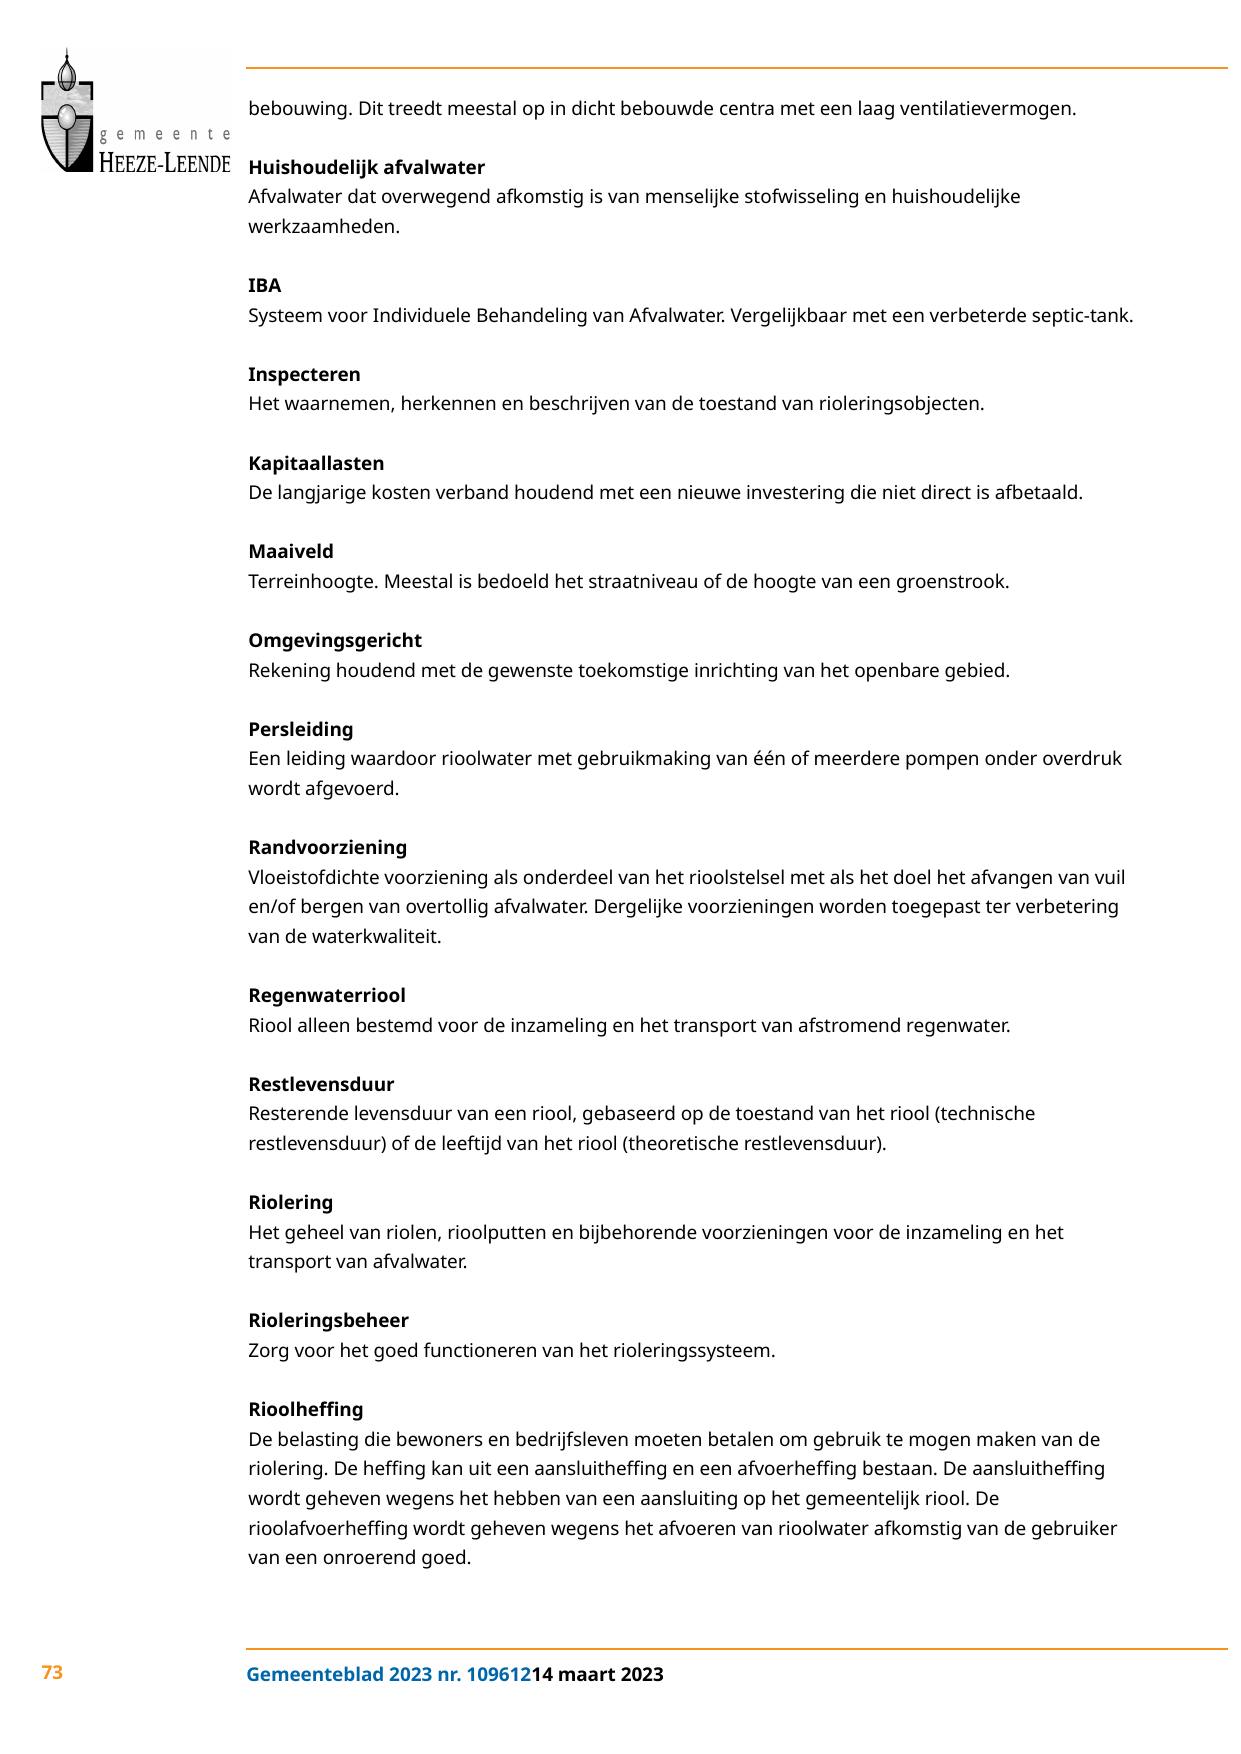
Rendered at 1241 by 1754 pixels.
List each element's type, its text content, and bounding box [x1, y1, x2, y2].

text De langjarige kosten verband houdend met een nieuwe investering die niet direct is afbetaald. [248, 479, 1152, 505]
text Rekening houdend met de gewenste toekomstige inrichting van het openbare gebied. [248, 657, 1152, 683]
text Omgevingsgericht [248, 627, 1152, 653]
text Inspecteren [248, 361, 1152, 387]
text Regenwaterriool [248, 982, 1152, 1008]
text Resterende levensduur van een riool, gebaseerd op de toestand van het riool (technische restlevensduur) of de leeftijd van het riool (theoretische restlevensduur). [248, 1101, 1152, 1156]
text De belasting die bewoners en bedrijfsleven moeten betalen om gebruik te mogen maken van de riolering. De heffing kan uit een aansluitheffing en een afvoerheffing bestaan. De aansluitheffing wordt geheven wegens het hebben van een aansluiting op het gemeentelijk riool. De rioolafvoerheffing wordt geheven wegens het afvoeren van rioolwater afkomstig van de gebruiker van een onroerend goed. [248, 1426, 1152, 1570]
text Kapitaallasten [248, 450, 1152, 476]
text Rioleringsbeheer [248, 1308, 1152, 1333]
text Rioolheffing [248, 1396, 1152, 1422]
text Maaiveld [248, 538, 1152, 564]
text IBA [248, 272, 1152, 298]
text Terreinhoogte. Meestal is bedoeld het straatniveau of de hoogte van een groenstrook. [248, 568, 1152, 594]
text Persleiding [248, 716, 1152, 742]
text Riool alleen bestemd voor de inzameling en het transport van afstromend regenwater. [248, 1012, 1152, 1038]
text Het geheel van riolen, rioolputten en bijbehorende voorzieningen voor de inzameling en het transport van afvalwater. [248, 1219, 1152, 1274]
picture [41, 47, 231, 172]
text Zorg voor het goed functioneren van het rioleringssysteem. [248, 1337, 1152, 1363]
text Afvalwater dat overwegend afkomstig is van menselijke stofwisseling en huishoudelijke werkzaamheden. [248, 183, 1152, 239]
text Huishoudelijk afvalwater [248, 154, 1152, 180]
text Randvoorziening [248, 834, 1152, 860]
text Riolering [248, 1189, 1152, 1215]
text Restlevensduur [248, 1071, 1152, 1097]
text Een leiding waardoor rioolwater met gebruikmaking van één of meerdere pompen onder overdruk wordt afgevoerd. [248, 746, 1152, 801]
text Vloeistofdichte voorziening als onderdeel van het rioolstelsel met als het doel het afvangen van vuil en/of bergen van overtollig afvalwater. Dergelijke voorzieningen worden toegepast ter verbetering van de waterkwaliteit. [248, 864, 1152, 949]
text Systeem voor Individuele Behandeling van Afvalwater. Vergelijkbaar met een verbeterde septic-tank. [248, 302, 1152, 328]
text Het waarnemen, herkennen en beschrijven van de toestand van rioleringsobjecten. [248, 391, 1152, 416]
text bebouwing. Dit treedt meestal op in dicht bebouwde centra met een laag ventilatievermogen. [248, 95, 1152, 121]
